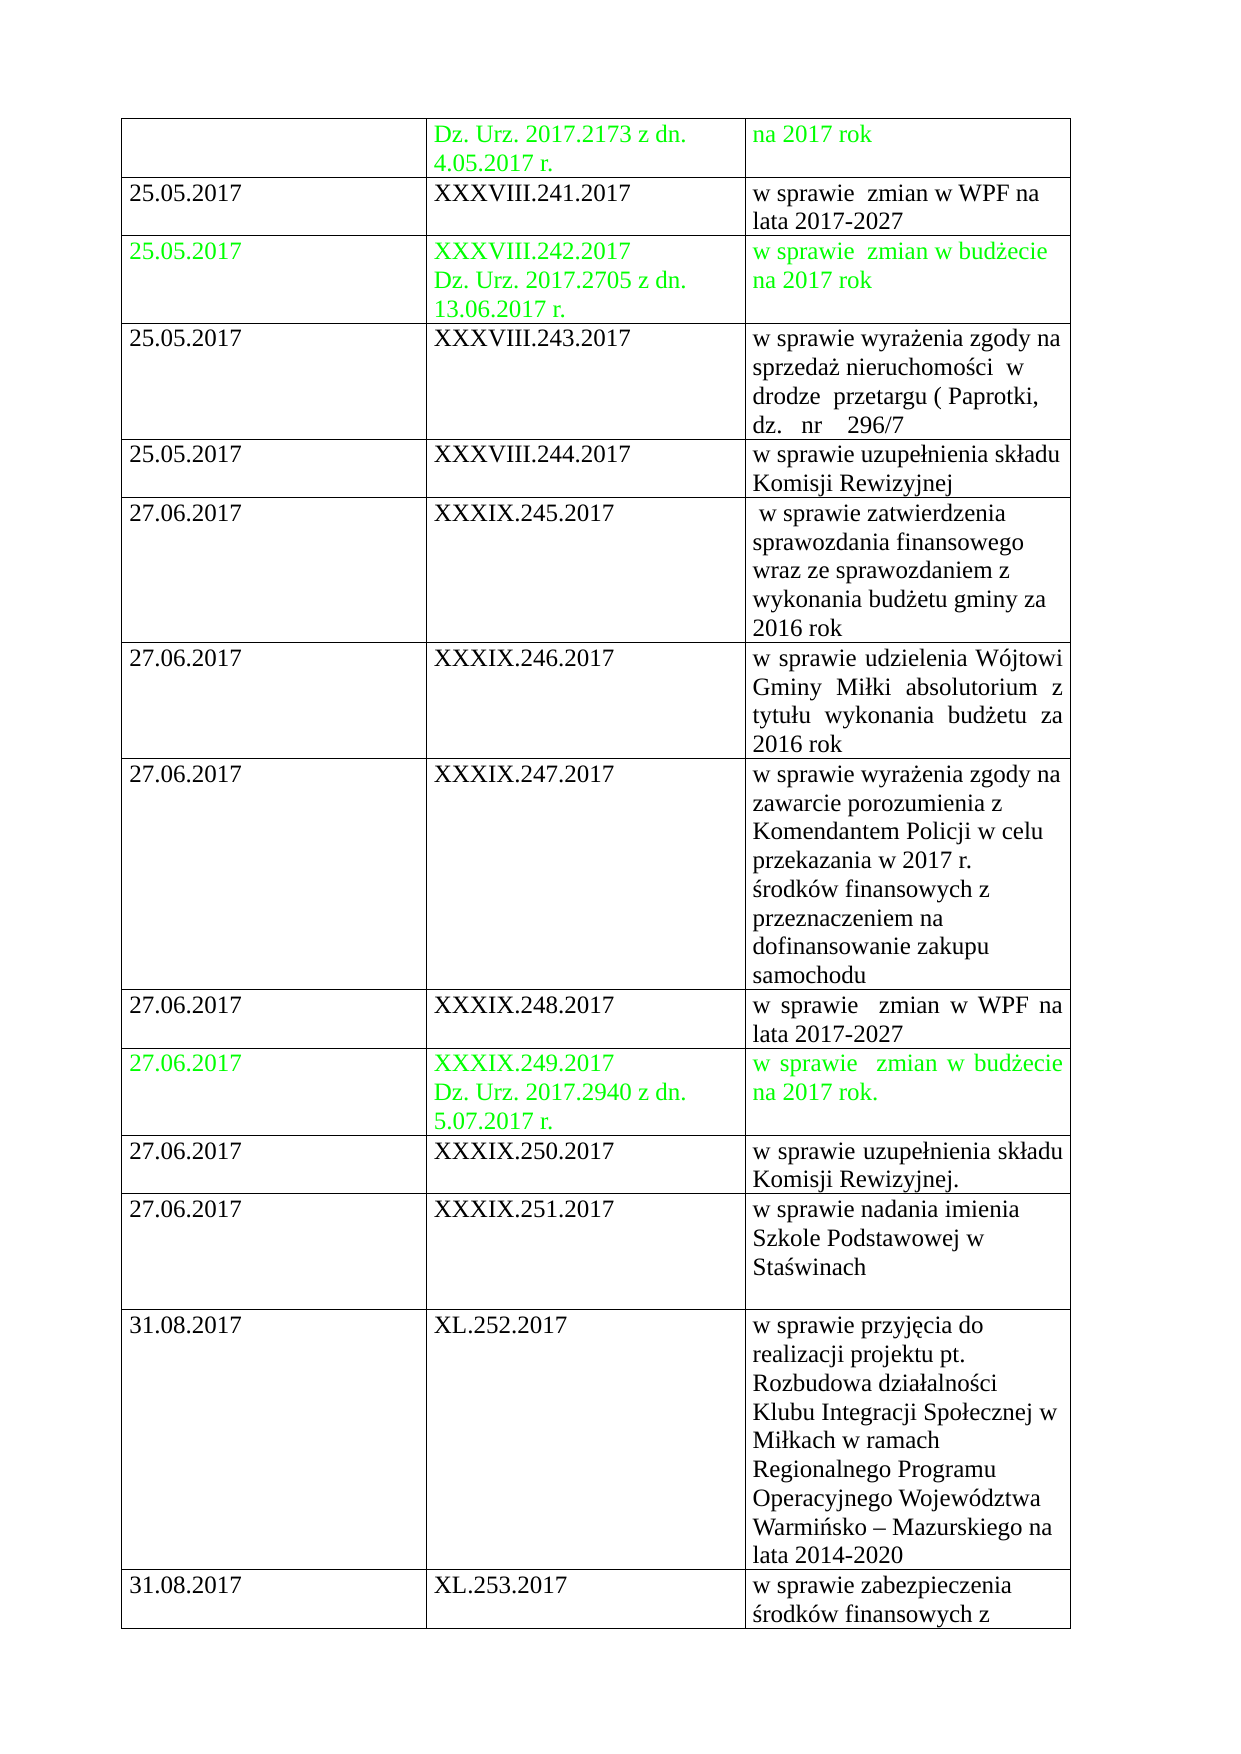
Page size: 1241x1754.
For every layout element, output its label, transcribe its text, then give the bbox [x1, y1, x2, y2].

table_cell XXXIX.247.2017 [427, 759, 745, 989]
table_cell 27.06.2017 [122, 990, 426, 1047]
table_cell XXXVIII.244.2017 [427, 440, 745, 497]
table_cell na 2017 rok [746, 119, 1070, 177]
table_cell Dz. Urz. 2017.2173 z dn. 4.05.2017 r. [427, 119, 745, 177]
table_cell 27.06.2017 [122, 1049, 426, 1135]
table_cell w sprawie zmian w budżecie na 2017 rok. [746, 1049, 1070, 1135]
table_cell XXXVIII.241.2017 [427, 178, 745, 235]
table_cell w sprawie nadania imienia Szkole Podstawowej w Staświnach [746, 1194, 1070, 1309]
table_cell XXXIX.246.2017 [427, 643, 745, 758]
table_cell XXXVIII.242.2017 Dz. Urz. 2017.2705 z dn. 13.06.2017 r. [427, 236, 745, 322]
table_cell w sprawie uzupełnienia składu Komisji Rewizyjnej [746, 440, 1070, 497]
table_cell w sprawie zmian w WPF na lata 2017-2027 [746, 990, 1070, 1047]
table_cell 31.08.2017 [122, 1570, 426, 1628]
table_cell XXXIX.249.2017 Dz. Urz. 2017.2940 z dn. 5.07.2017 r. [427, 1049, 745, 1135]
table_cell 27.06.2017 [122, 1194, 426, 1309]
table_cell [122, 119, 426, 177]
table_cell w sprawie zabezpieczenia środków finansowych z [746, 1570, 1070, 1628]
table_cell w sprawie zatwierdzenia sprawozdania finansowego wraz ze sprawozdaniem z wykonania budżetu gminy za 2016 rok [746, 498, 1070, 642]
table_cell 27.06.2017 [122, 1136, 426, 1193]
table_cell 27.06.2017 [122, 498, 426, 642]
table_cell XXXIX.248.2017 [427, 990, 745, 1047]
table_cell 27.06.2017 [122, 643, 426, 758]
table_cell XL.253.2017 [427, 1570, 745, 1628]
table_cell 25.05.2017 [122, 236, 426, 322]
table_cell w sprawie zmian w WPF na lata 2017-2027 [746, 178, 1070, 235]
table_cell 25.05.2017 [122, 324, 426, 438]
table_cell w sprawie zmian w budżecie na 2017 rok [746, 236, 1070, 322]
table_cell 25.05.2017 [122, 440, 426, 497]
table_cell XXXIX.251.2017 [427, 1194, 745, 1309]
table_cell w sprawie udzielenia Wójtowi Gminy Miłki absolutorium z tytułu wykonania budżetu za 2016 rok [746, 643, 1070, 758]
table_cell 31.08.2017 [122, 1310, 426, 1569]
table_cell w sprawie uzupełnienia składu Komisji Rewizyjnej. [746, 1136, 1070, 1193]
table_cell w sprawie przyjęcia do realizacji projektu pt. Rozbudowa działalności Klubu Integracji Społecznej w Miłkach w ramach Regionalnego Programu Operacyjnego Województwa Warmińsko – Mazurskiego na lata 2014-2020 [746, 1310, 1070, 1569]
table_cell w sprawie wyrażenia zgody na zawarcie porozumienia z Komendantem Policji w celu przekazania w 2017 r. środków finansowych z przeznaczeniem na dofinansowanie zakupu samochodu [746, 759, 1070, 989]
table_cell 25.05.2017 [122, 178, 426, 235]
table_cell XXXIX.245.2017 [427, 498, 745, 642]
table_cell w sprawie wyrażenia zgody na sprzedaż nieruchomości w drodze przetargu ( Paprotki, dz. nr 296/7 [746, 324, 1070, 438]
table_cell XXXVIII.243.2017 [427, 324, 745, 438]
table_cell 27.06.2017 [122, 759, 426, 989]
table_cell XXXIX.250.2017 [427, 1136, 745, 1193]
table_cell XL.252.2017 [427, 1310, 745, 1569]
